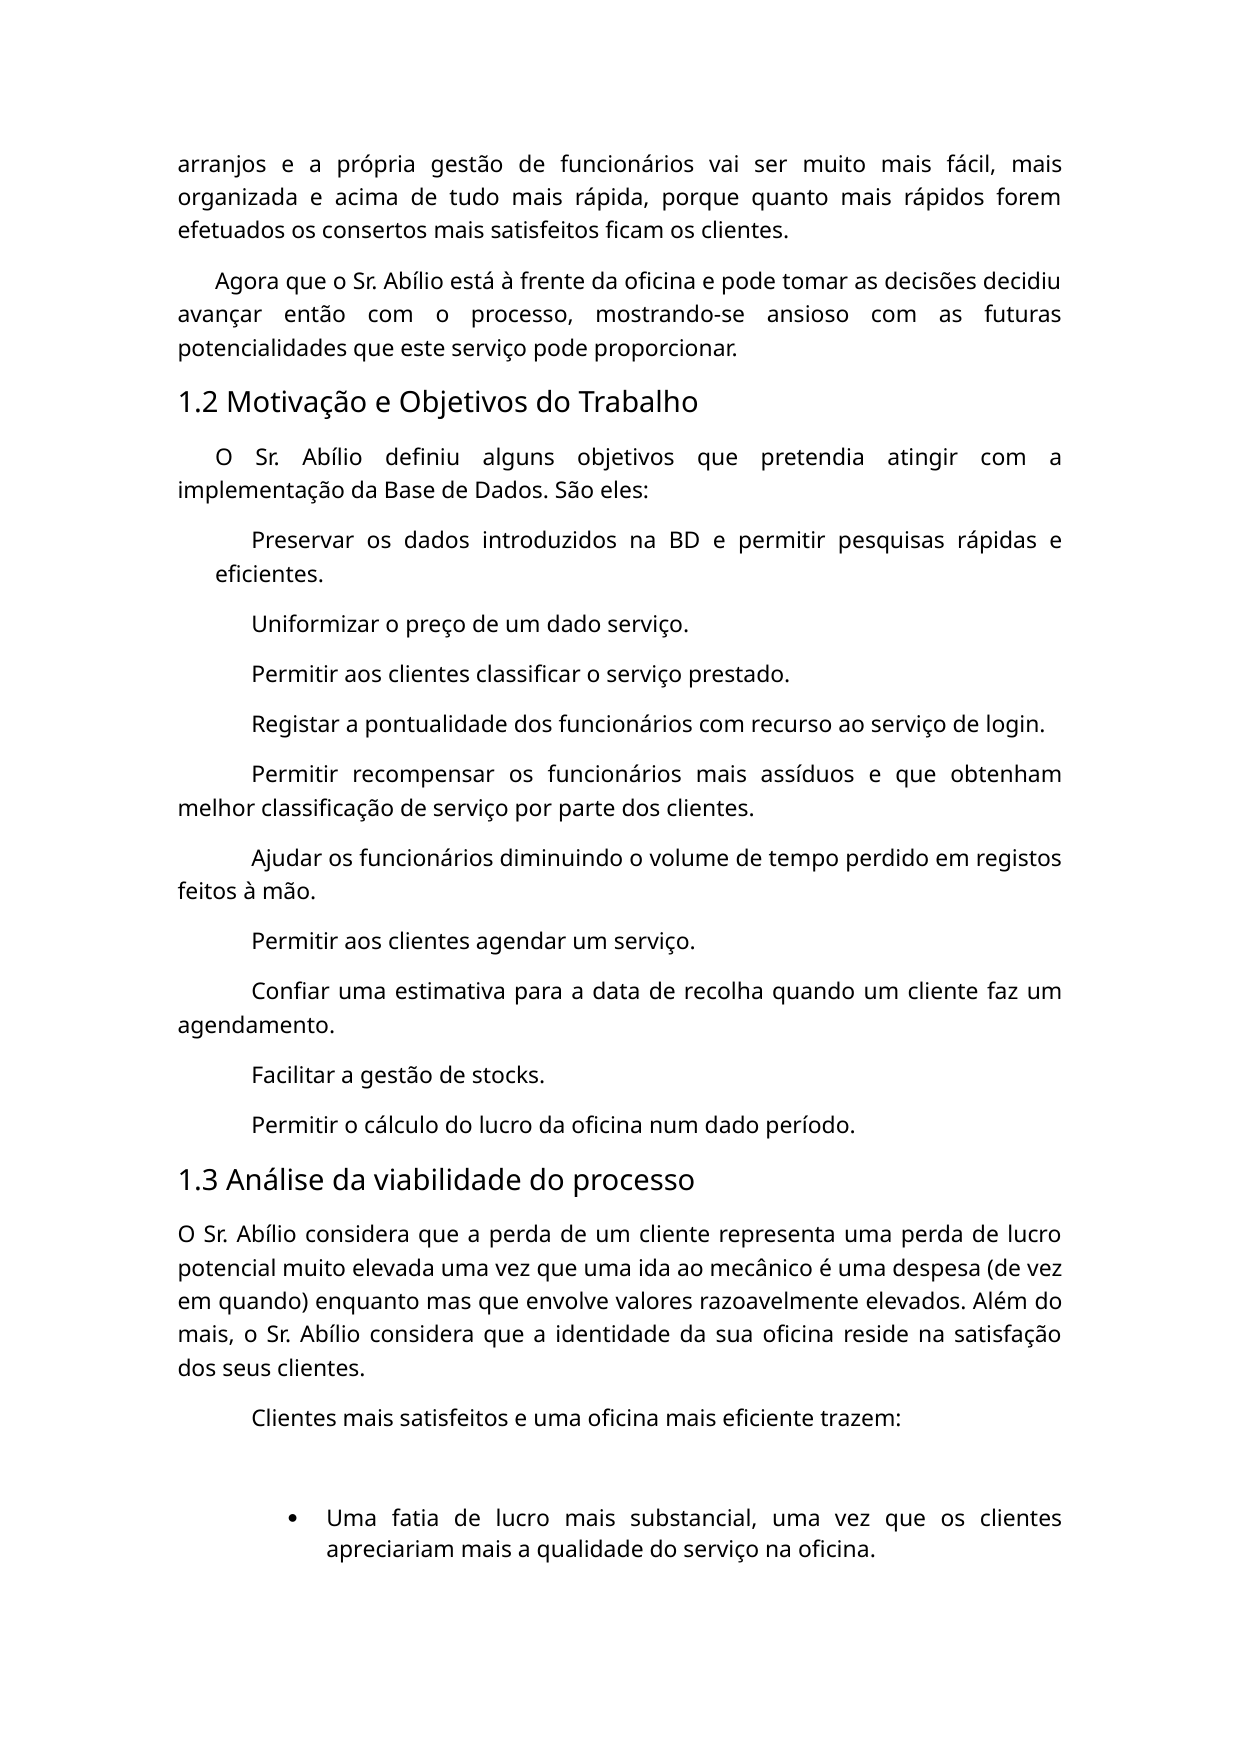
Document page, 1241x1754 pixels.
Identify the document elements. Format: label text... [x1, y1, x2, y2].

text O Sr. Abílio definiu alguns objetivos que pretendia atingir com a implementação da Base de Dados. São eles: [177, 441, 1063, 505]
text Permitir o cálculo do lucro da oficina num dado período. [177, 1109, 1063, 1140]
text 1.2 Motivação e Objetivos do Trabalho [177, 382, 1063, 421]
list Uma fatia de lucro mais substancial, uma vez que os clientes apreciariam mais a qualidade do serviço na oficina. [288, 1502, 1063, 1564]
text Preservar os dados introduzidos na BD e permitir pesquisas rápidas e eficientes. [215, 524, 1063, 589]
text Permitir aos clientes agendar um serviço. [177, 925, 1063, 956]
text Facilitar a gestão de stocks. [177, 1059, 1063, 1090]
text Uniformizar o preço de um dado serviço. [177, 608, 1063, 639]
text arranjos e a própria gestão de funcionários vai ser muito mais fácil, mais organizada e acima de tudo mais rápida, porque quanto mais rápidos forem efetuados os consertos mais satisfeitos ficam os clientes. [177, 148, 1063, 246]
text Clientes mais satisfeitos e uma oficina mais eficiente trazem: [177, 1402, 1063, 1433]
text O Sr. Abílio considera que a perda de um cliente representa uma perda de lucro potencial muito elevada uma vez que uma ida ao mecânico é uma despesa (de vez em quando) enquanto mas que envolve valores razoavelmente elevados. Além do mais, o Sr. Abílio considera que a identidade da sua oficina reside na satisfação dos seus clientes. [177, 1218, 1063, 1383]
text Permitir aos clientes classificar o serviço prestado. [177, 658, 1063, 689]
text Ajudar os funcionários diminuindo o volume de tempo perdido em registos feitos à mão. [177, 842, 1063, 906]
text Permitir recompensar os funcionários mais assíduos e que obtenham melhor classificação de serviço por parte dos clientes. [177, 758, 1063, 823]
text Agora que o Sr. Abílio está à frente da oficina e pode tomar as decisões decidiu avançar então com o processo, mostrando-se ansioso com as futuras potencialidades que este serviço pode proporcionar. [177, 264, 1063, 363]
text 1.3 Análise da viabilidade do processo [177, 1159, 1063, 1199]
text Registar a pontualidade dos funcionários com recurso ao serviço de login. [177, 708, 1063, 739]
text Confiar uma estimativa para a data de recolha quando um cliente faz um agendamento. [177, 975, 1063, 1040]
